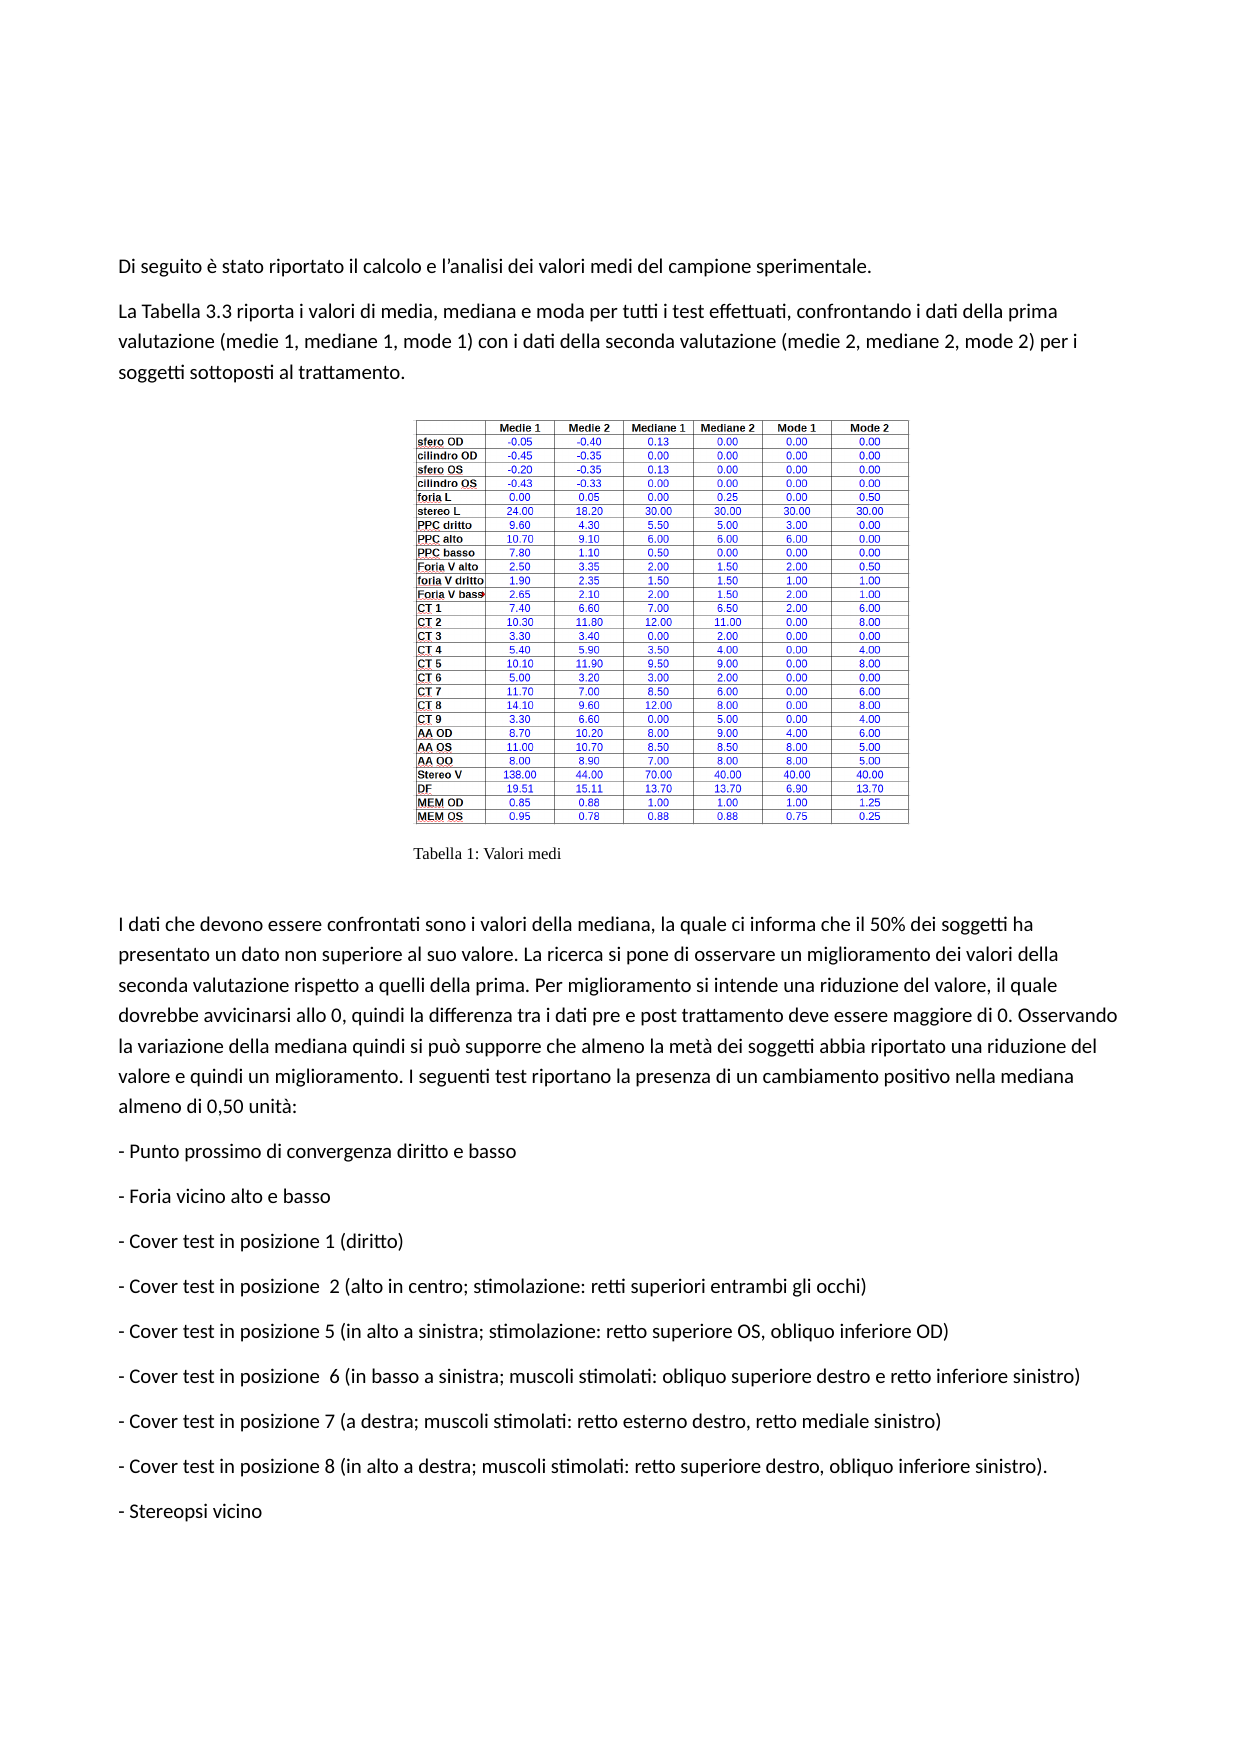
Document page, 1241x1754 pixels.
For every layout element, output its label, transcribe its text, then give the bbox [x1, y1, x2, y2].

text Di seguito è stato riportato il calcolo e l’analisi dei valori medi del campione sperimentale. [118, 253, 1122, 278]
text - Cover test in posizione 6 (in basso a sinistra; muscoli stimolati: obliquo superiore destro e retto inferiore sinistro) [118, 1364, 1122, 1389]
text - Punto prossimo di convergenza diritto e basso [118, 1139, 1122, 1164]
text - Foria vicino alto e basso [118, 1184, 1122, 1209]
text La Tabella 3.3 riporta i valori di media, mediana e moda per tutti i test effettuati, confrontando i dati della prima valutazione (medie 1, mediane 1, mode 1) con i dati della seconda valutazione (medie 2, mediane 2, mode 2) per i soggetti sottoposti al trattamento. [118, 298, 1122, 384]
text - Stereopsi vicino [118, 1499, 1122, 1524]
text - Cover test in posizione 2 (alto in centro; stimolazione: retti superiori entrambi gli occhi) [118, 1274, 1122, 1299]
text - Cover test in posizione 7 (a destra; muscoli stimolati: retto esterno destro, retto mediale sinistro) [118, 1409, 1122, 1434]
text - Cover test in posizione 5 (in alto a sinistra; stimolazione: retto superiore OS, obliquo inferiore OD) [118, 1319, 1122, 1344]
text Tabella 1: Valori medi [413, 825, 910, 863]
text - Cover test in posizione 1 (diritto) [118, 1229, 1122, 1254]
text - Cover test in posizione 8 (in alto a destra; muscoli stimolati: retto superiore destro, obliquo inferiore sinistro). [118, 1454, 1122, 1479]
text I dati che devono essere confrontati sono i valori della mediana, la quale ci informa che il 50% dei soggetti ha presentato un dato non superiore al suo valore. La ricerca si pone di osservare un miglioramento dei valori della seconda valutazione rispetto a quelli della prima. Per miglioramento si intende una riduzione del valore, il quale dovrebbe avvicinarsi allo 0, quindi la differenza tra i dati pre e post trattamento deve essere maggiore di 0. Osservando la variazione della mediana quindi si può supporre che almeno la metà dei soggetti abbia riportato una riduzione del valore e quindi un miglioramento. I seguenti test riportano la presenza di un cambiamento positivo nella mediana almeno di 0,50 unità: [118, 911, 1122, 1119]
picture [413, 420, 911, 825]
